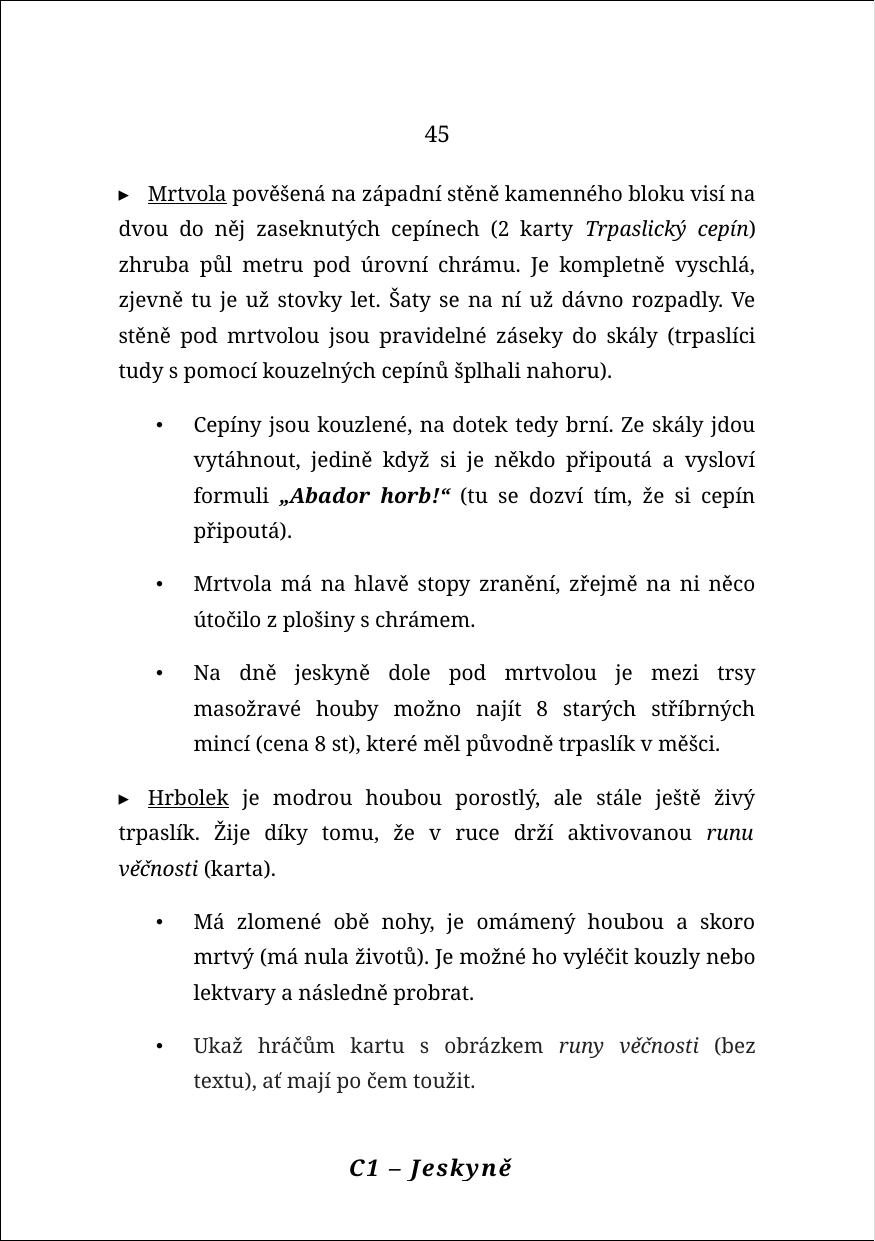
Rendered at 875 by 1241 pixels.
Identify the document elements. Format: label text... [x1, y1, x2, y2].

list Mrtvola má na hlavě stopy zranění, zřejmě na ni něco útočilo z plošiny s chrámem. [156, 569, 756, 633]
list Na dně jeskyně dole pod mrtvolou je mezi trsy masožravé houby možno najít 8 starých stříbrných mincí (cena 8 st), které měl původně trpaslík v měšci. [156, 658, 756, 758]
list Ukaž hráčům kartu s obrázkem runy věčnosti (bez textu), ať mají po čem toužit. [156, 1031, 756, 1095]
list Má zlomené obě nohy, je omámený houbou a skoro mrtvý (má nula životů). Je možné ho vyléčit kouzly nebo lektvary a následně probrat. [156, 907, 756, 1006]
list Cepíny jsou kouzlené, na dotek tedy brní. Ze skály jdou vytáhnout, jedině když si je někdo připoutá a vysloví formuli „Abador horb!“ (tu se dozví tím, že si cepín připoutá). [156, 410, 756, 545]
text ▸ Mrtvola pověšená na západní stěně kamenného bloku visí na dvou do něj zaseknutých cepínech (2 karty Trpaslický cepín) zhruba půl metru pod úrovní chrámu. Je kompletně vyschlá, zjevně tu je už stovky let. Šaty se na ní už dávno rozpadly. Ve stěně pod mrtvolou jsou pravidelné záseky do skály (trpaslíci tudy s pomocí kouzelných cepínů šplhali nahoru). [118, 179, 756, 385]
text ▸ Hrbolek je modrou houbou porostlý, ale stále ještě živý trpaslík. Žije díky tomu, že v ruce drží aktivovanou runu věčnosti (karta). [118, 783, 756, 882]
